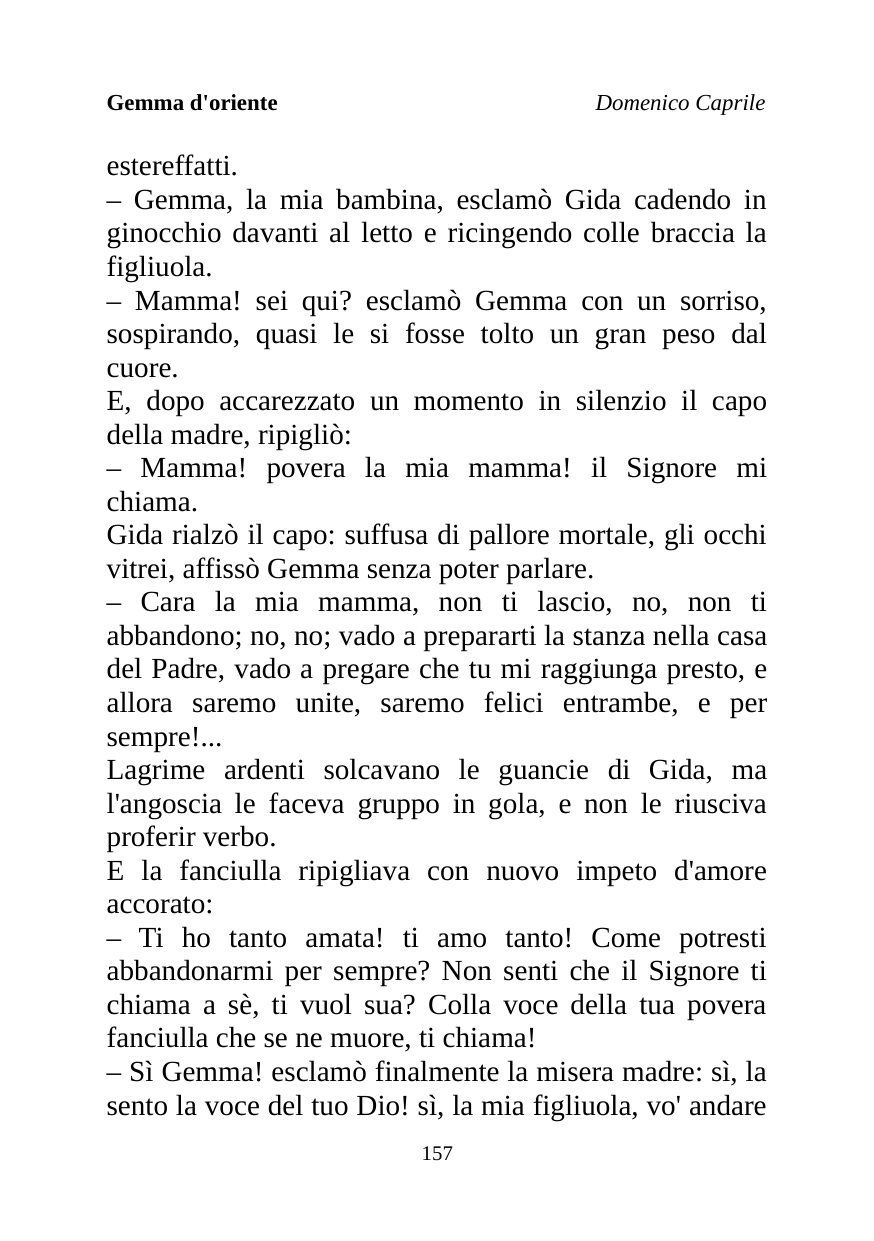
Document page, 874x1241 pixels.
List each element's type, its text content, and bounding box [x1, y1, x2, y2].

text Lagrime ardenti solcavano le guancie di Gida, ma l'angoscia le faceva gruppo in gola, e non le riusciva proferir verbo. [106, 752, 768, 853]
text – Sì Gemma! esclamò finalmente la misera madre: sì, la sento la voce del tuo Dio! sì, la mia figliuola, vo' andare [106, 1054, 768, 1121]
text – Ti ho tanto amata! ti amo tanto! Come potresti abbandonarmi per sempre? Non senti che il Signore ti chiama a sè, ti vuol sua? Colla voce della tua povera fanciulla che se ne muore, ti chiama! [106, 920, 768, 1054]
text E la fanciulla ripigliava con nuovo impeto d'amore accorato: [106, 853, 768, 920]
text – Mamma! povera la mia mamma! il Signore mi chiama. [106, 450, 768, 517]
text – Gemma, la mia bambina, esclamò Gida cadendo in ginocchio davanti al letto e ricingendo colle braccia la figliuola. [106, 182, 768, 283]
text – Mamma! sei qui? esclamò Gemma con un sorriso, sospirando, quasi le si fosse tolto un gran peso dal cuore. [106, 283, 768, 383]
text estereffatti. [106, 148, 768, 182]
text Gida rialzò il capo: suffusa di pallore mortale, gli occhi vitrei, affissò Gemma senza poter parlare. [106, 517, 768, 584]
text – Cara la mia mamma, non ti lascio, no, non ti abbandono; no, no; vado a prepararti la stanza nella casa del Padre, vado a pregare che tu mi raggiunga presto, e allora saremo unite, saremo felici entrambe, e per sempre!... [106, 584, 768, 752]
text E, dopo accarezzato un momento in silenzio il capo della madre, ripigliò: [106, 383, 768, 450]
